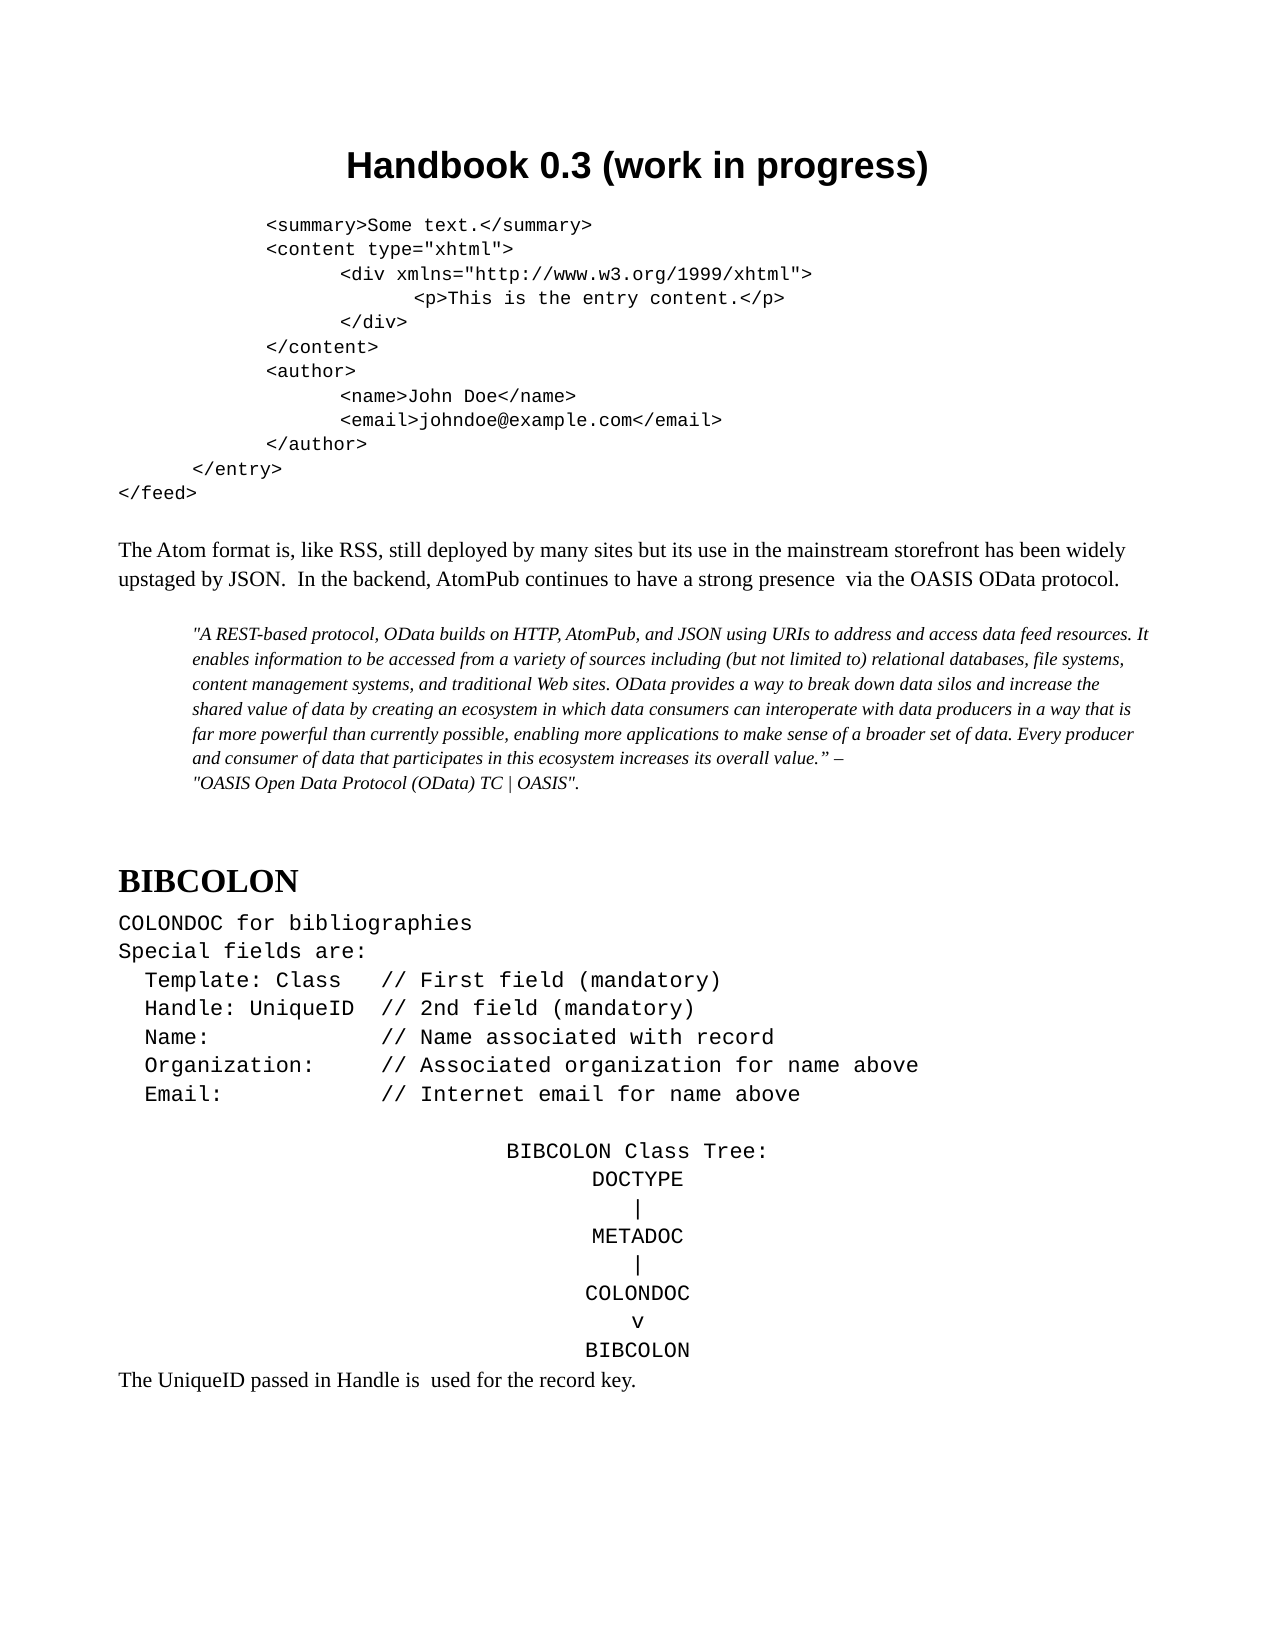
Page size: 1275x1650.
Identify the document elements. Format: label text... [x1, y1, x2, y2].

text Email: // Internet email for name above [118, 1083, 1157, 1108]
text Organization: // Associated organization for name above [118, 1054, 1157, 1079]
text <summary>Some text.</summary> [118, 216, 1157, 237]
text | [118, 1254, 1157, 1278]
text DOCTYPE [118, 1168, 1157, 1193]
text <content type="xhtml"> [118, 240, 1157, 261]
subtitle BIBCOLON [118, 861, 1157, 900]
text BIBCOLON [118, 1339, 1157, 1364]
text The Atom format is, like RSS, still deployed by many sites but its use in the mainstream storefront has been widely upstaged by JSON. In the backend, AtomPub continues to have a strong presence via the OASIS OData protocol. [118, 537, 1157, 591]
text <p>This is the entry content.</p> [118, 289, 1157, 310]
text "OASIS Open Data Protocol (OData) TC | OASIS". [192, 772, 1157, 793]
text </entry> [118, 459, 1157, 481]
text </content> [118, 338, 1157, 359]
text </feed> [118, 484, 1157, 505]
text Name: // Name associated with record [118, 1026, 1157, 1051]
text v [118, 1311, 1157, 1335]
text COLONDOC for bibliographies [118, 912, 1157, 937]
text <email>johndoe@example.com</email> [118, 411, 1157, 432]
text </author> [118, 435, 1157, 456]
text </div> [118, 313, 1157, 334]
text Template: Class // First field (mandatory) [118, 969, 1157, 994]
text BIBCOLON Class Tree: [118, 1140, 1157, 1165]
text METADOC [118, 1225, 1157, 1250]
text <name>John Doe</name> [118, 386, 1157, 408]
text Special fields are: [118, 941, 1157, 966]
text | [118, 1197, 1157, 1222]
text <author> [118, 362, 1157, 383]
text COLONDOC [118, 1282, 1157, 1307]
text The UniqueID passed in Handle is used for the record key. [118, 1367, 1157, 1393]
text Handle: UniqueID // 2nd field (mandatory) [118, 998, 1157, 1022]
text "A REST-based protocol, OData builds on HTTP, AtomPub, and JSON using URIs to address and access data feed resources. It enables information to be accessed from a variety of sources including (but not limited to) relational databases, file systems, content management systems, and traditional Web sites. OData provides a way to break down data silos and increase the shared value of data by creating an ecosystem in which data consumers can interoperate with data producers in a way that is far more powerful than currently possible, enabling more applications to make sense of a broader set of data. Every producer and consumer of data that participates in this ecosystem increases its overall value.” – [192, 623, 1157, 769]
text <div xmlns="http://www.w3.org/1999/xhtml"> [118, 264, 1157, 286]
